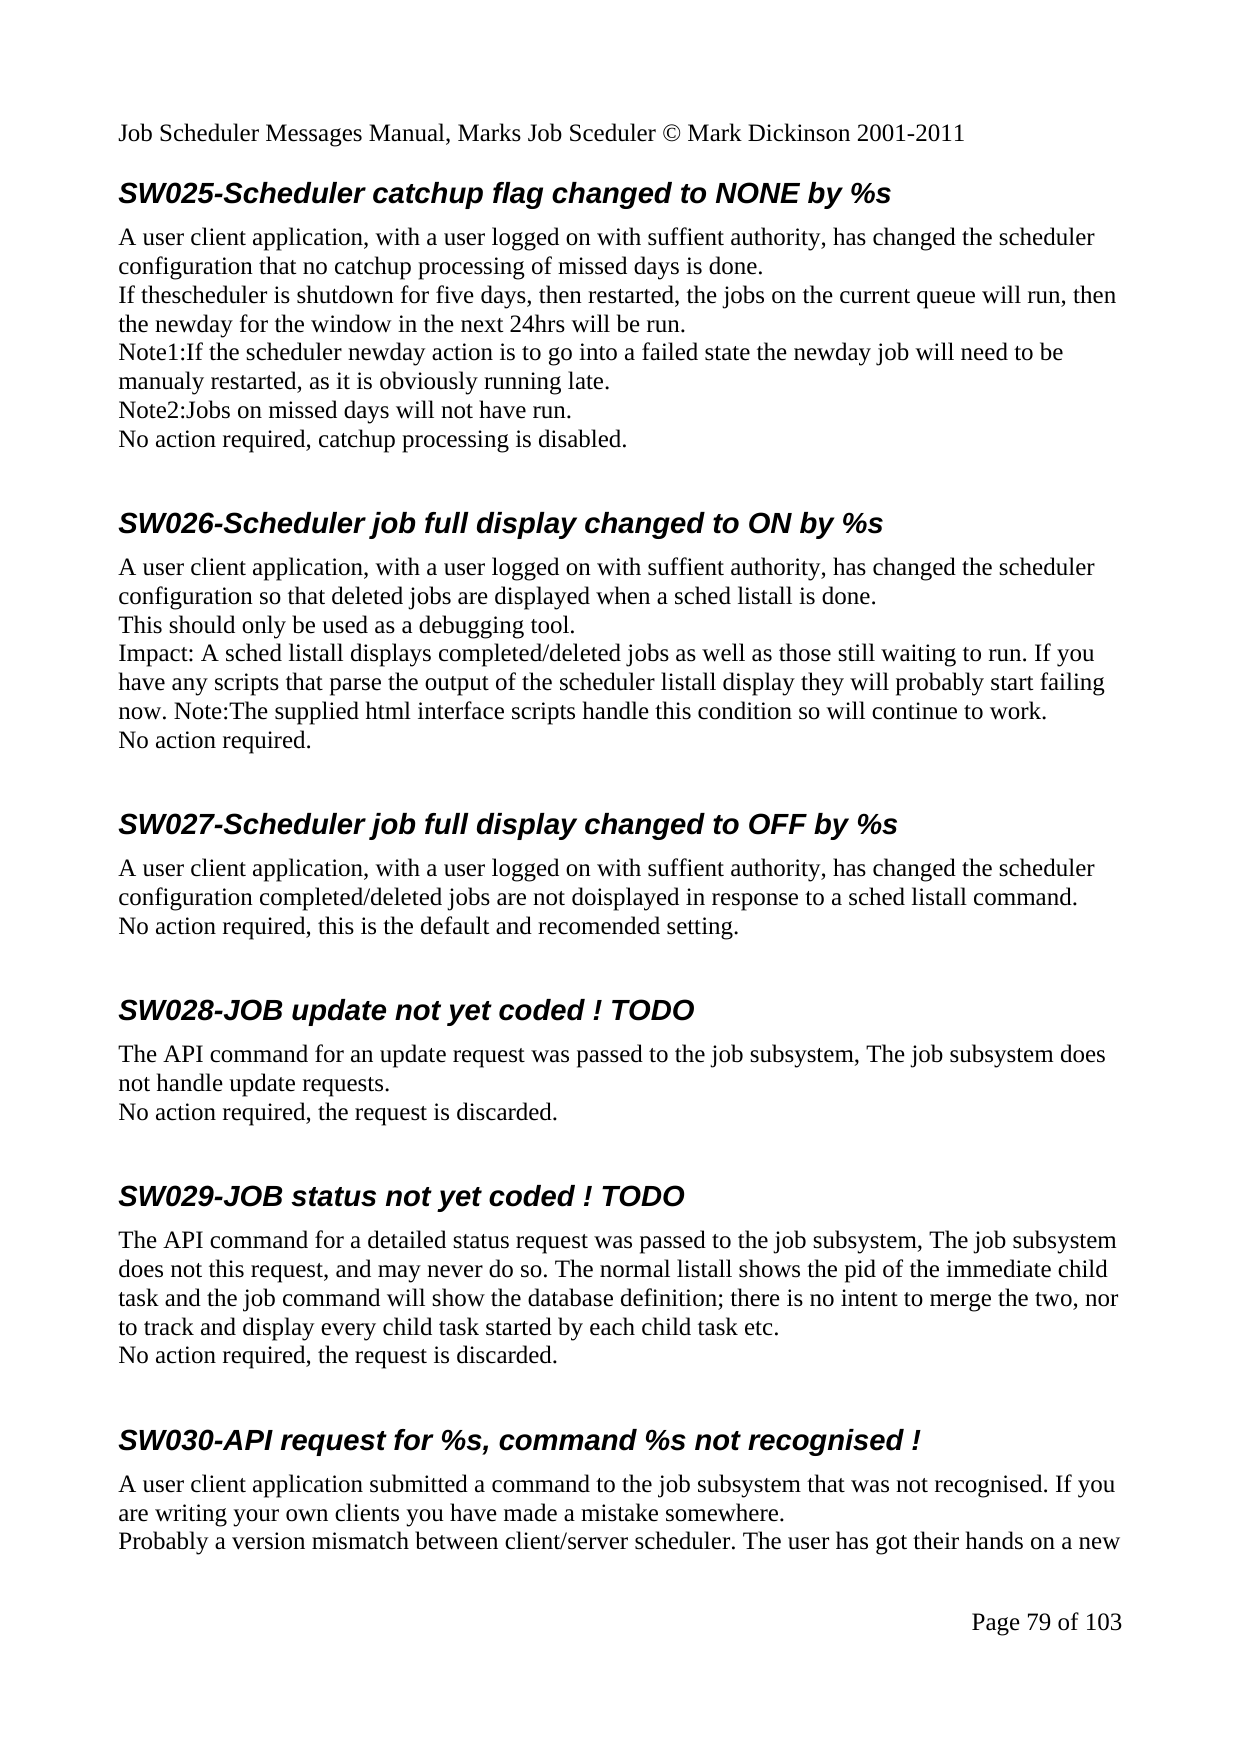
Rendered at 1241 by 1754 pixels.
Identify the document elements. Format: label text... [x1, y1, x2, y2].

text No action required, this is the default and recomended setting. [118, 911, 1122, 939]
text A user client application submitted a command to the job subsystem that was not recognised. If you are writing your own clients you have made a mistake somewhere. [118, 1469, 1122, 1526]
text No action required, the request is discarded. [118, 1097, 1122, 1126]
text Note2:Jobs on missed days will not have run. [118, 395, 1122, 424]
text The API command for a detailed status request was passed to the job subsystem, The job subsystem does not this request, and may never do so. The normal listall shows the pid of the immediate child task and the job command will show the database definition; there is no intent to merge the two, nor to track and display every child task started by each child task etc. [118, 1225, 1122, 1340]
text A user client application, with a user logged on with suffient authority, has changed the scheduler configuration that no catchup processing of missed days is done. [118, 222, 1122, 280]
text Impact: A sched listall displays completed/deleted jobs as well as those still waiting to run. If you have any scripts that parse the output of the scheduler listall display they will probably start failing now. Note:The supplied html interface scripts handle this condition so will continue to work. [118, 638, 1122, 725]
text This should only be used as a debugging tool. [118, 610, 1122, 638]
text Probably a version mismatch between client/server scheduler. The user has got their hands on a new [118, 1526, 1122, 1555]
text If thescheduler is shutdown for five days, then restarted, the jobs on the current queue will run, then the newday for the window in the next 24hrs will be run. [118, 280, 1122, 337]
text No action required, catchup processing is disabled. [118, 424, 1122, 452]
text A user client application, with a user logged on with suffient authority, has changed the scheduler configuration so that deleted jobs are displayed when a sched listall is done. [118, 552, 1122, 610]
subtitle SW030-API request for %s, command %s not recognised ! [118, 1423, 1122, 1456]
subtitle SW029-JOB status not yet coded ! TODO [118, 1179, 1122, 1213]
text No action required, the request is discarded. [118, 1340, 1122, 1369]
subtitle SW028-JOB update not yet coded ! TODO [118, 993, 1122, 1027]
subtitle SW027-Scheduler job full display changed to OFF by %s [118, 807, 1122, 841]
text No action required. [118, 725, 1122, 753]
text The API command for an update request was passed to the job subsystem, The job subsystem does not handle update requests. [118, 1039, 1122, 1097]
subtitle SW025-Scheduler catchup flag changed to NONE by %s [118, 176, 1122, 210]
text Note1:If the scheduler newday action is to go into a failed state the newday job will need to be manualy restarted, as it is obviously running late. [118, 337, 1122, 395]
subtitle SW026-Scheduler job full display changed to ON by %s [118, 506, 1122, 540]
text A user client application, with a user logged on with suffient authority, has changed the scheduler configuration completed/deleted jobs are not doisplayed in response to a sched listall command. [118, 853, 1122, 911]
